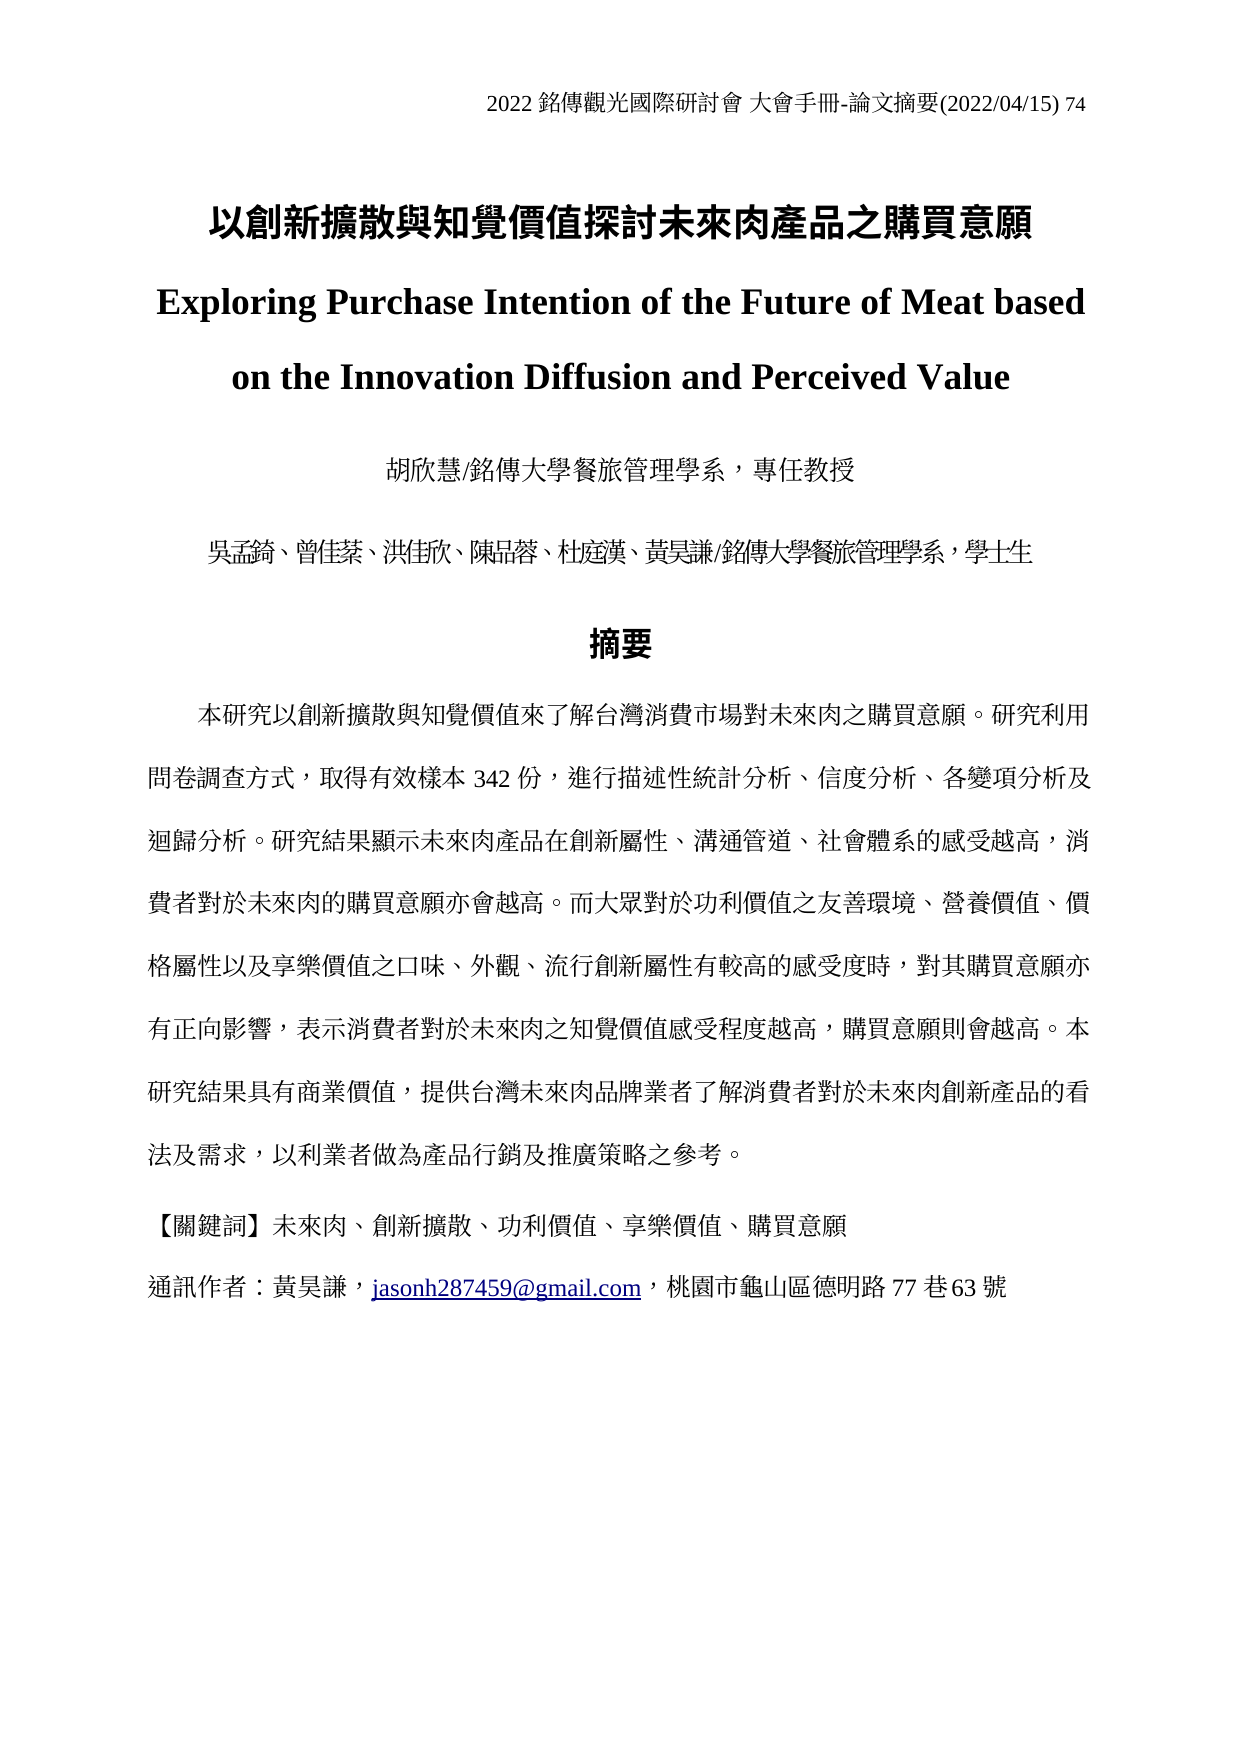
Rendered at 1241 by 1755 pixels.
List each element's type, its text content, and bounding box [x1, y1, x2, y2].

text 通訊作者：黃昊謙，jasonh287459@gmail.com，桃園市龜山區德明路 77 巷 63 號 [148, 1268, 1130, 1304]
text Exploring Purchase Intention of the Future of Meat based on the Innovation Diffusion and Perceived Value [150, 280, 1091, 397]
text 胡欣慧/銘傳大學餐旅管理學系，專任教授 [149, 450, 1091, 489]
text 【關鍵詞】未來肉、創新擴散、功利價值、享樂價值、購買意願 [148, 1206, 1130, 1242]
text 本研究以創新擴散與知覺價值來了解台灣消費市場對未來肉之購買意願。研究利用問卷調查方式，取得有效樣本 342 份，進行描述性統計分析、信度分析、各變項分析及迴歸分析。研究結果顯示未來肉產品在創新屬性、溝通管道、社會體系的感受越高，消費者對於未來肉的購買意願亦會越高。而大眾對於功利價值之友善環境、營養價值、價格屬性以及享樂價值之口味、外觀、流行創新屬性有較高的感受度時，對其購買意願亦有正向影響，表示消費者對於未來肉之知覺價值感受程度越高，購買意願則會越高。本研究結果具有商業價值，提供台灣未來肉品牌業者了解消費者對於未來肉創新產品的看法及需求，以利業者做為產品行銷及推廣策略之參考。 [148, 696, 1093, 1171]
text 以創新擴散與知覺價值探討未來肉產品之購買意願 [149, 189, 1091, 248]
text 吳孟錡、曾佳棻、洪佳欣、陳品蓉、杜庭漢、黃昊謙/銘傳大學餐旅管理學系，學士生 [150, 532, 1094, 571]
text 摘要 [150, 617, 1091, 666]
